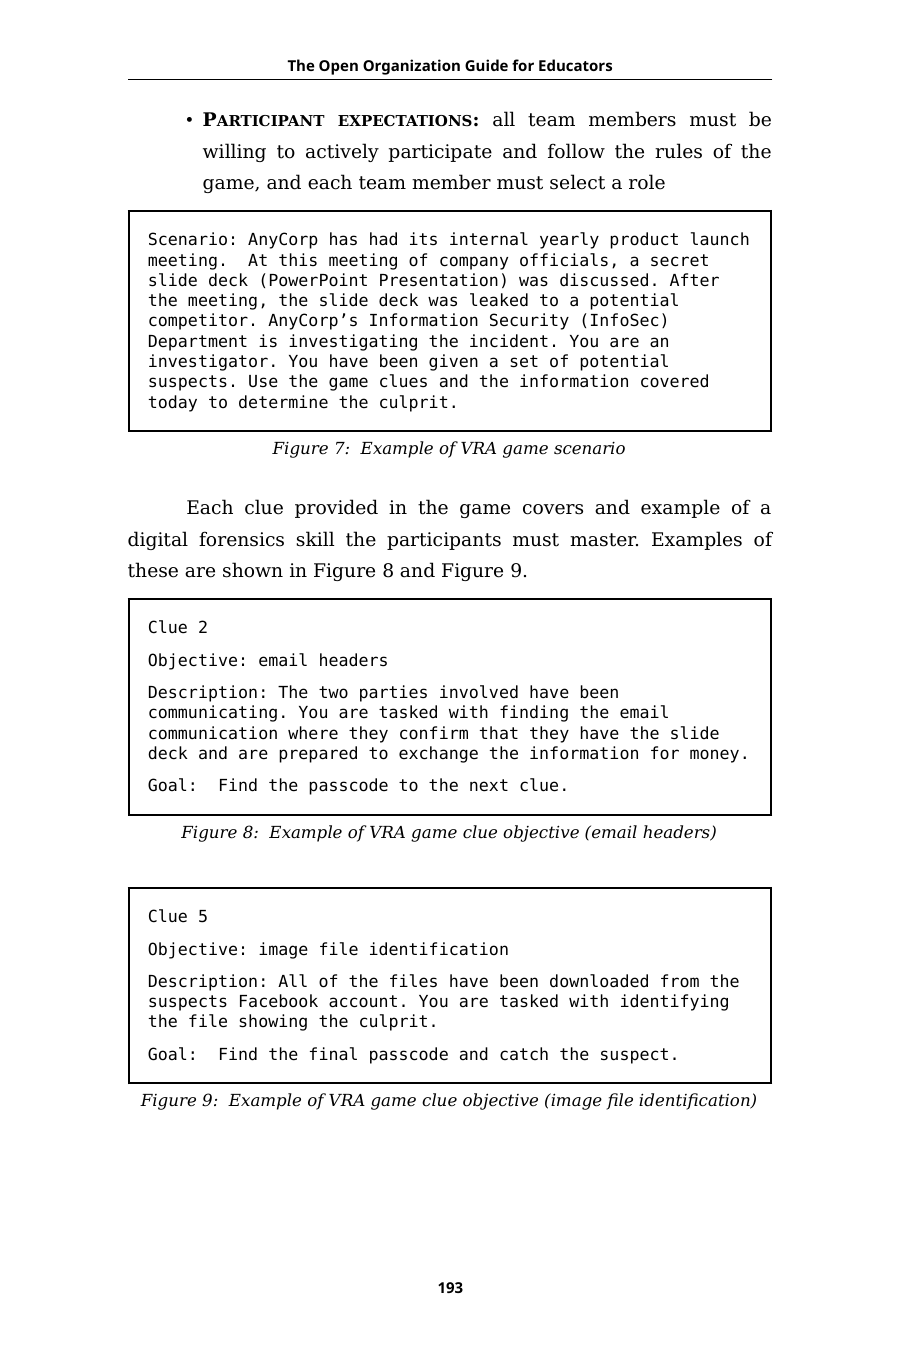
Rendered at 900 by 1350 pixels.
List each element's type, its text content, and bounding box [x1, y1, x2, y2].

text Clue 5 [130, 889, 770, 919]
text Figure 8: Example of VRA game clue objective (email headers) [127, 823, 772, 842]
text Objective: email headers [130, 631, 770, 663]
text Description: All of the files have been downloaded from the suspects Facebook account. You are tasked with identifying the file showing the culprit. [130, 952, 770, 1025]
text Each clue provided in the game covers and example of a digital forensics skill the participants must master. Examples of these are shown in Figure 8 and Figure 9. [127, 497, 772, 582]
list Participant expectations: all team members must be willing to actively participate and follow the rules of the game, and each team member must select a role [186, 109, 772, 194]
text Clue 2 [130, 600, 770, 631]
text Figure 9: Example of VRA game clue objective (image file identification) [127, 1091, 772, 1111]
text Goal: Find the passcode to the next clue. [130, 756, 770, 814]
text Objective: image file identification [130, 919, 770, 952]
text Figure 7: Example of VRA game scenario [127, 439, 772, 458]
text Goal: Find the final passcode and catch the suspect. [130, 1025, 770, 1082]
text Description: The two parties involved have been communicating. You are tasked with finding the email communication where they confirm that they have the slide deck and are prepared to exchange the information for money. [130, 663, 770, 756]
text Scenario: AnyCorp has had its internal yearly product launch meeting. At this meeting of company officials, a secret slide deck (PowerPoint Presentation) was discussed. After the meeting, the slide deck was leaked to a potential competitor. AnyCorp’s Information Security (InfoSec) Department is investigating the incident. You are an investigator. You have been given a set of potential suspects. Use the game clues and the information covered today to determine the culprit. [130, 212, 770, 430]
